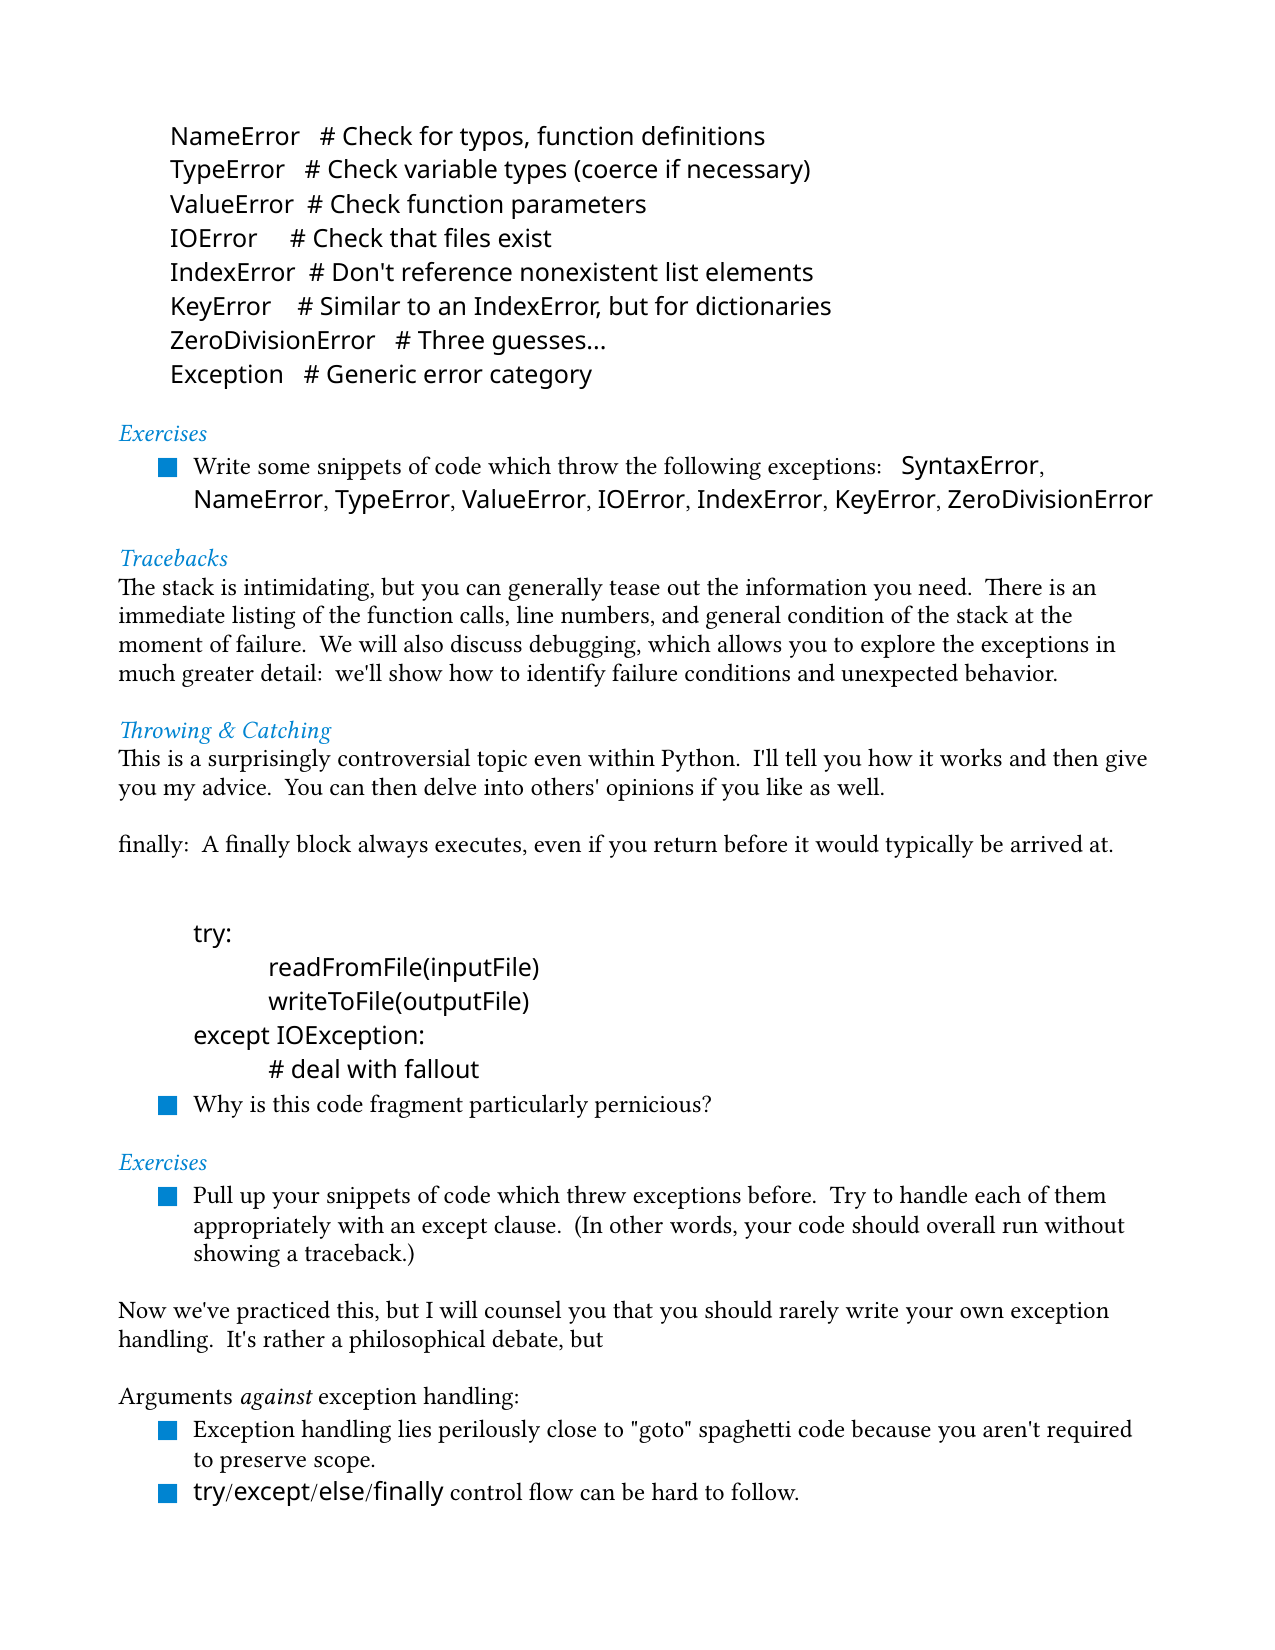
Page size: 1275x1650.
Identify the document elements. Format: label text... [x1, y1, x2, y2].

text Exercises [118, 419, 1157, 448]
text KeyError # Similar to an IndexError, but for dictionaries [118, 288, 1157, 322]
text readFromFile(inputFile) [193, 949, 1157, 983]
text ZeroDivisionError # Three guesses... [118, 322, 1157, 357]
text The stack is intimidating, but you can generally tease out the information you need. There is an immediate listing of the function calls, line numbers, and general condition of the stack at the moment of failure. We will also discuss debugging, which allows you to explore the exceptions in much greater detail: we'll show how to identify failure conditions and unexpected behavior. [118, 573, 1157, 687]
text Now we've practiced this, but I will counsel you that you should rarely write your own exception handling. It's rather a philosophical debate, but [118, 1297, 1157, 1354]
text Exercises [118, 1148, 1157, 1177]
text TypeError # Check variable types (coerce if necessary) [118, 152, 1157, 186]
text writeToFile(outputFile) [193, 983, 1157, 1018]
list Why is this code fragment particularly pernicious? [156, 1086, 1157, 1120]
list try/except/else/finally control flow can be hard to follow. [156, 1473, 1157, 1507]
list Write some snippets of code which throw the following exceptions: SyntaxError, NameError, TypeError, ValueError, IOError, IndexError, KeyError, ZeroDivisionError [156, 448, 1157, 516]
text try: [193, 915, 1157, 949]
text Tracebacks [118, 544, 1157, 573]
text except IOException: [193, 1018, 1157, 1052]
text finally: A finally block always executes, even if you return before it would typically be arrived at. [118, 830, 1157, 858]
text # deal with fallout [193, 1052, 1157, 1086]
text Throwing & Catching [118, 716, 1157, 744]
list Exception handling lies perilously close to "goto" spaghetti code because you aren't required to preserve scope. [156, 1411, 1157, 1473]
text IOError # Check that files exist [118, 220, 1157, 254]
list Pull up your snippets of code which threw exceptions before. Try to handle each of them appropriately with an except clause. (In other words, your code should overall run without showing a traceback.) [156, 1177, 1157, 1268]
text IndexError # Don't reference nonexistent list elements [118, 254, 1157, 288]
text NameError # Check for typos, function definitions [118, 118, 1157, 152]
text Arguments against exception handling: [118, 1382, 1157, 1411]
text ValueError # Check function parameters [118, 186, 1157, 220]
text Exception # Generic error category [118, 357, 1157, 391]
text This is a surprisingly controversial topic even within Python. I'll tell you how it works and then give you my advice. You can then delve into others' opinions if you like as well. [118, 744, 1157, 801]
